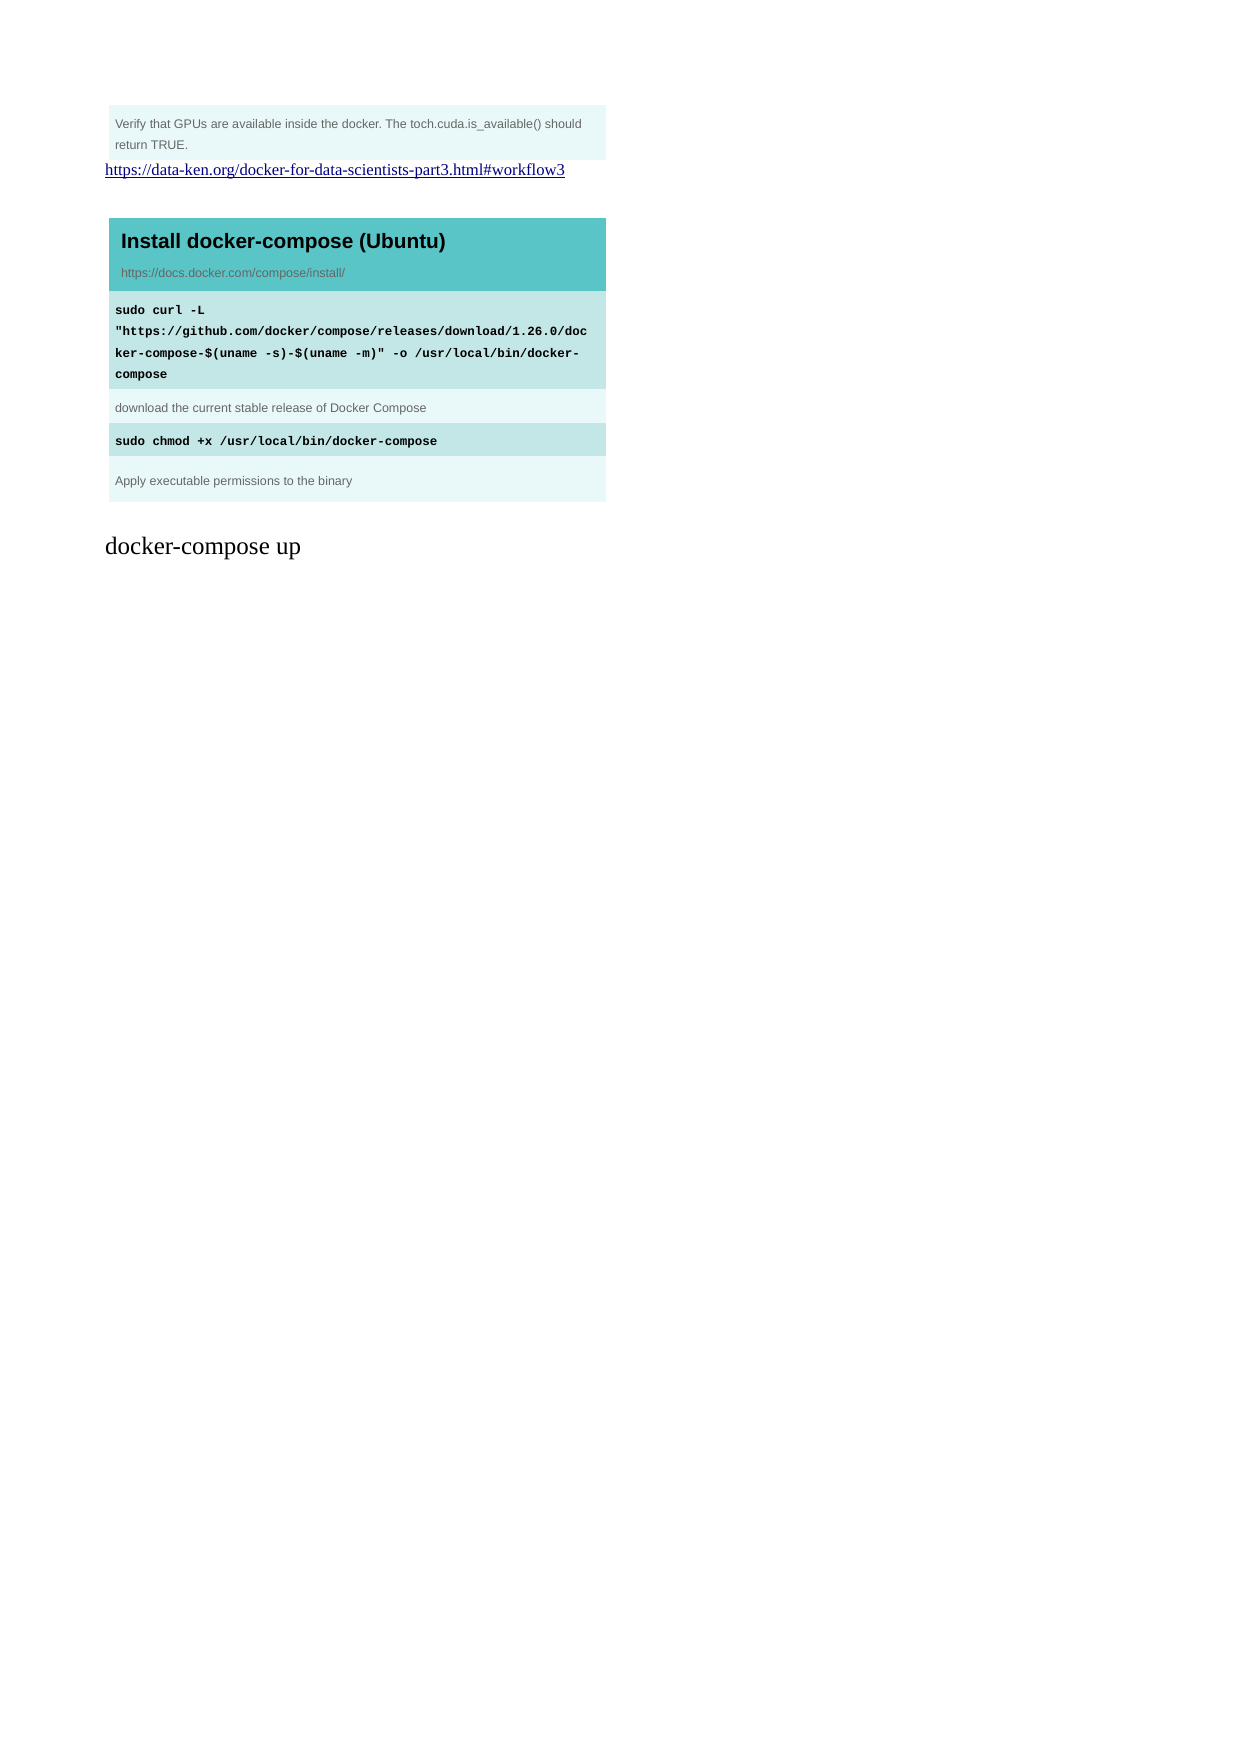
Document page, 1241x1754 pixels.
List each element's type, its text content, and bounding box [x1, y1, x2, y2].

table_cell sudo curl -L "https://github.com/docker/compose/releases/download/1.26.0/docker-compose-$(uname -s)-$(uname -m)" -o /usr/local/bin/docker-compose [109, 291, 606, 389]
text docker-compose up [105, 531, 605, 560]
table_cell Verify that GPUs are available inside the docker. The toch.cuda.is_available() should return TRUE. [109, 105, 606, 160]
table_cell Apply executable permissions to the binary [109, 456, 606, 502]
table_header Install docker-compose (Ubuntu) https://docs.docker.com/compose/install/ [109, 218, 606, 291]
table_cell sudo chmod +x /usr/local/bin/docker-compose [109, 423, 606, 456]
table_cell download the current stable release of Docker Compose [109, 389, 606, 423]
text https://data-ken.org/docker-for-data-scientists-part3.html#workflow3 [105, 160, 605, 179]
